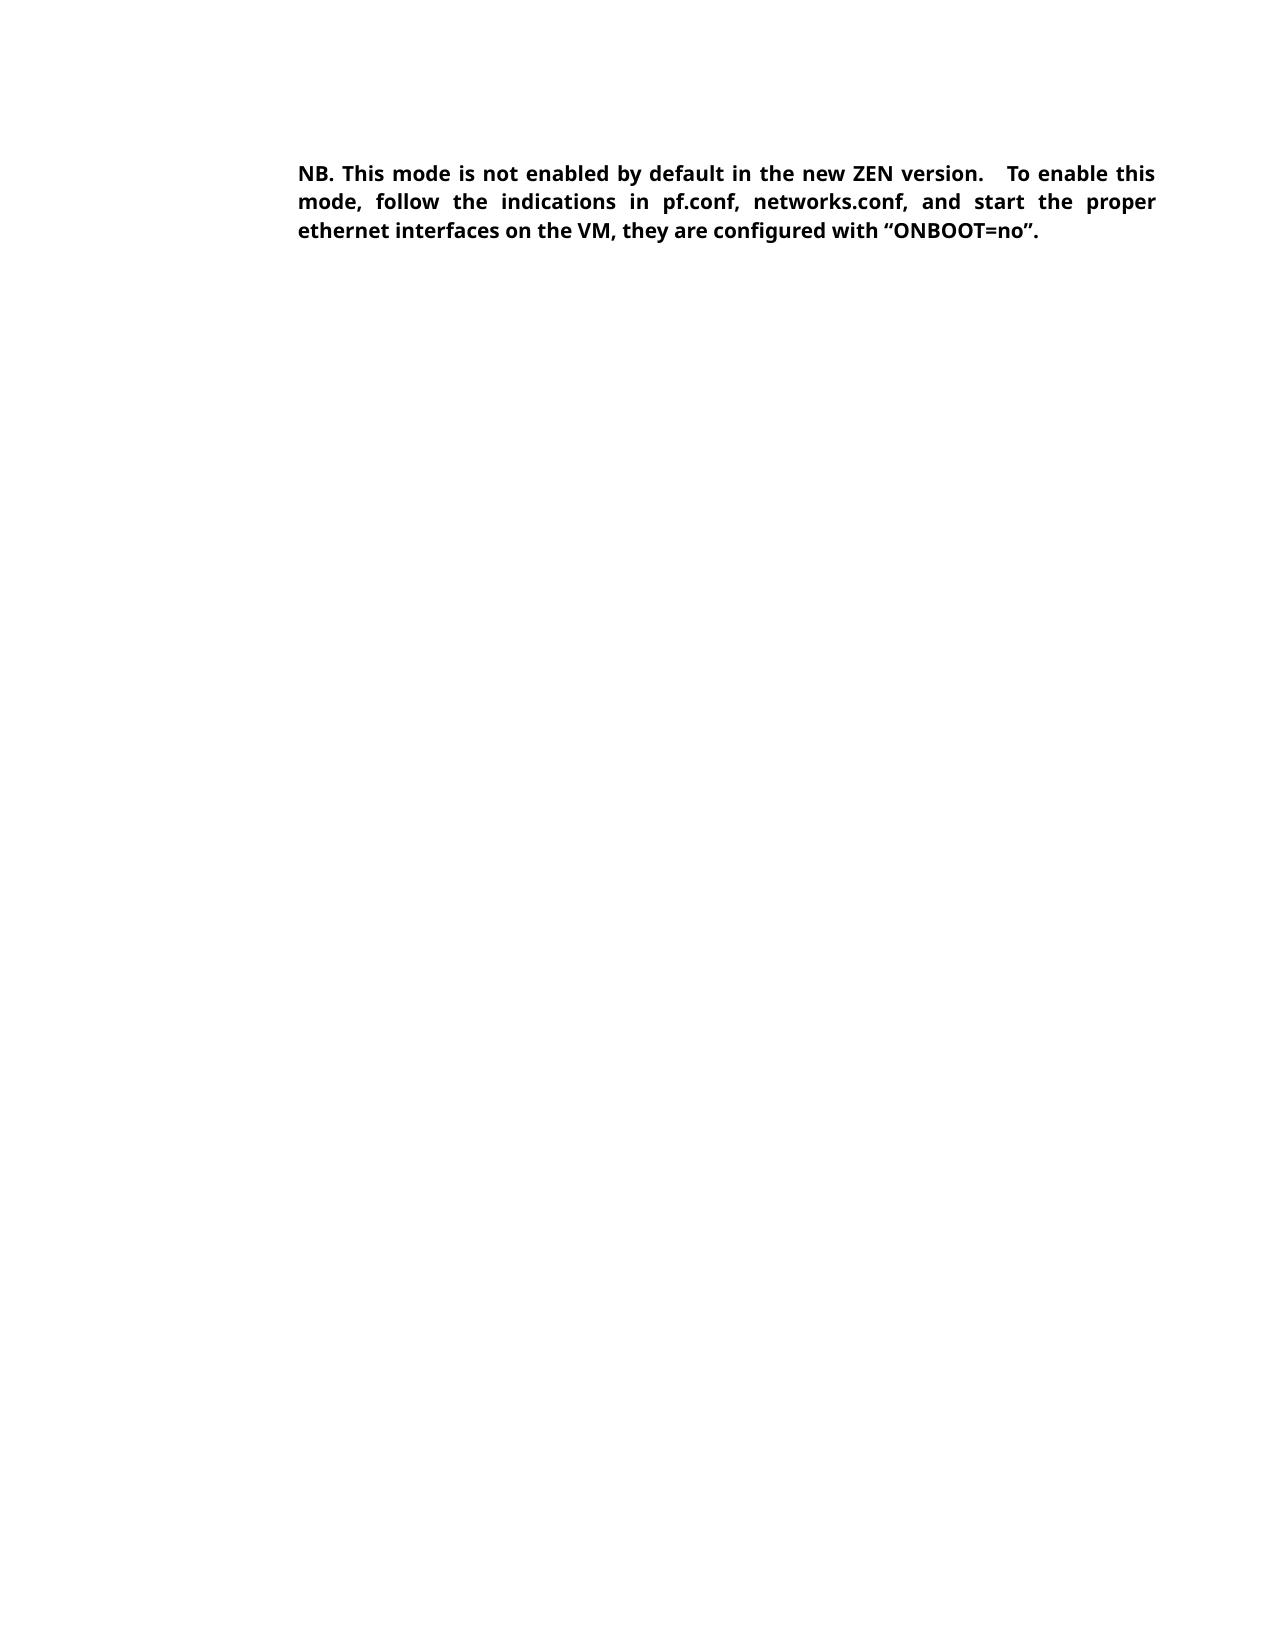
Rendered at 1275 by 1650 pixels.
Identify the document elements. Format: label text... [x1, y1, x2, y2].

text NB. This mode is not enabled by default in the new ZEN version. To enable this mode, follow the indications in pf.conf, networks.conf, and start the proper ethernet interfaces on the VM, they are configured with “ONBOOT=no”. [298, 159, 1157, 244]
